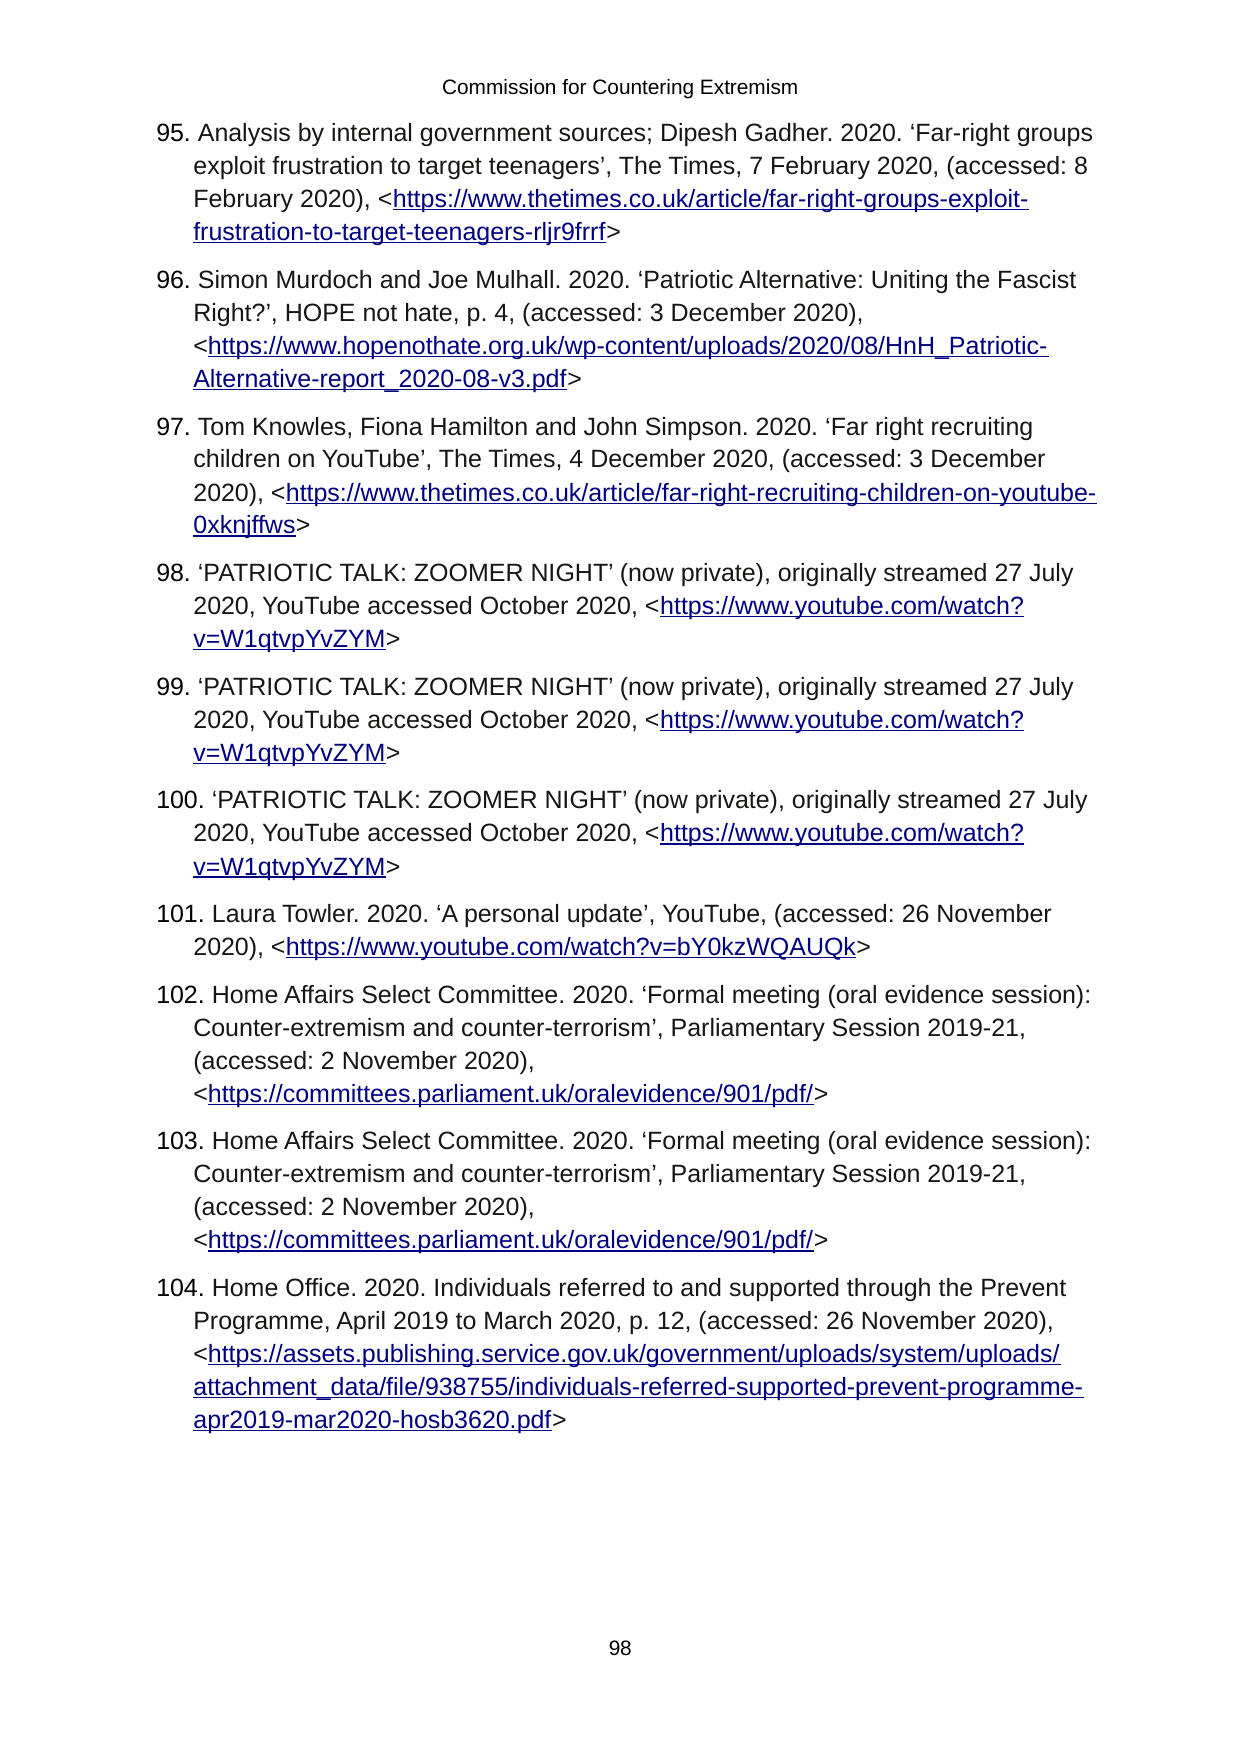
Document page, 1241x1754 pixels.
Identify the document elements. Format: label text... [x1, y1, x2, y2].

list Analysis by internal government sources; Dipesh Gadher. 2020. ‘Far-right groups exploit frustration to target teenagers’, The Times, 7 February 2020, (accessed: 8 February 2020), <https://www.thetimes.co.uk/article/far-right-groups-exploit-frustration-to-target-teenagers-rljr9frrf> [156, 118, 1122, 246]
list Simon Murdoch and Joe Mulhall. 2020. ‘Patriotic Alternative: Uniting the Fascist Right?’, HOPE not hate, p. 4, (accessed: 3 December 2020), <https://www.hopenothate.org.uk/wp-content/uploads/2020/08/HnH_Patriotic-Alternative-report_2020-08-v3.pdf> [156, 265, 1122, 393]
list ‘PATRIOTIC TALK: ZOOMER NIGHT’ (now private), originally streamed 27 July 2020, YouTube accessed October 2020, <https://www.youtube.com/watch?v=W1qtvpYvZYM> [156, 558, 1122, 653]
list ‘PATRIOTIC TALK: ZOOMER NIGHT’ (now private), originally streamed 27 July 2020, YouTube accessed October 2020, <https://www.youtube.com/watch?v=W1qtvpYvZYM> [156, 785, 1122, 880]
list Home Office. 2020. Individuals referred to and supported through the Prevent Programme, April 2019 to March 2020, p. 12, (accessed: 26 November 2020), <https://assets.publishing.service.gov.uk/government/uploads/system/uploads/attachment_data/file/938755/individuals-referred-supported-prevent-programme-apr2019-mar2020-hosb3620.pdf> [156, 1273, 1122, 1434]
list Tom Knowles, Fiona Hamilton and John Simpson. 2020. ‘Far right recruiting children on YouTube’, The Times, 4 December 2020, (accessed: 3 December 2020), <https://www.thetimes.co.uk/article/far-right-recruiting-children-on-youtube-0xknjffws> [156, 411, 1122, 539]
list Laura Towler. 2020. ‘A personal update’, YouTube, (accessed: 26 November 2020), <https://www.youtube.com/watch?v=bY0kzWQAUQk> [156, 899, 1122, 961]
list ‘PATRIOTIC TALK: ZOOMER NIGHT’ (now private), originally streamed 27 July 2020, YouTube accessed October 2020, <https://www.youtube.com/watch?v=W1qtvpYvZYM> [156, 672, 1122, 767]
list Home Affairs Select Committee. 2020. ‘Formal meeting (oral evidence session): Counter-extremism and counter-terrorism’, Parliamentary Session 2019-21, (accessed: 2 November 2020), <https://committees.parliament.uk/oralevidence/901/pdf/> [156, 1126, 1122, 1254]
list Home Affairs Select Committee. 2020. ‘Formal meeting (oral evidence session): Counter-extremism and counter-terrorism’, Parliamentary Session 2019-21, (accessed: 2 November 2020), <https://committees.parliament.uk/oralevidence/901/pdf/> [156, 980, 1122, 1107]
